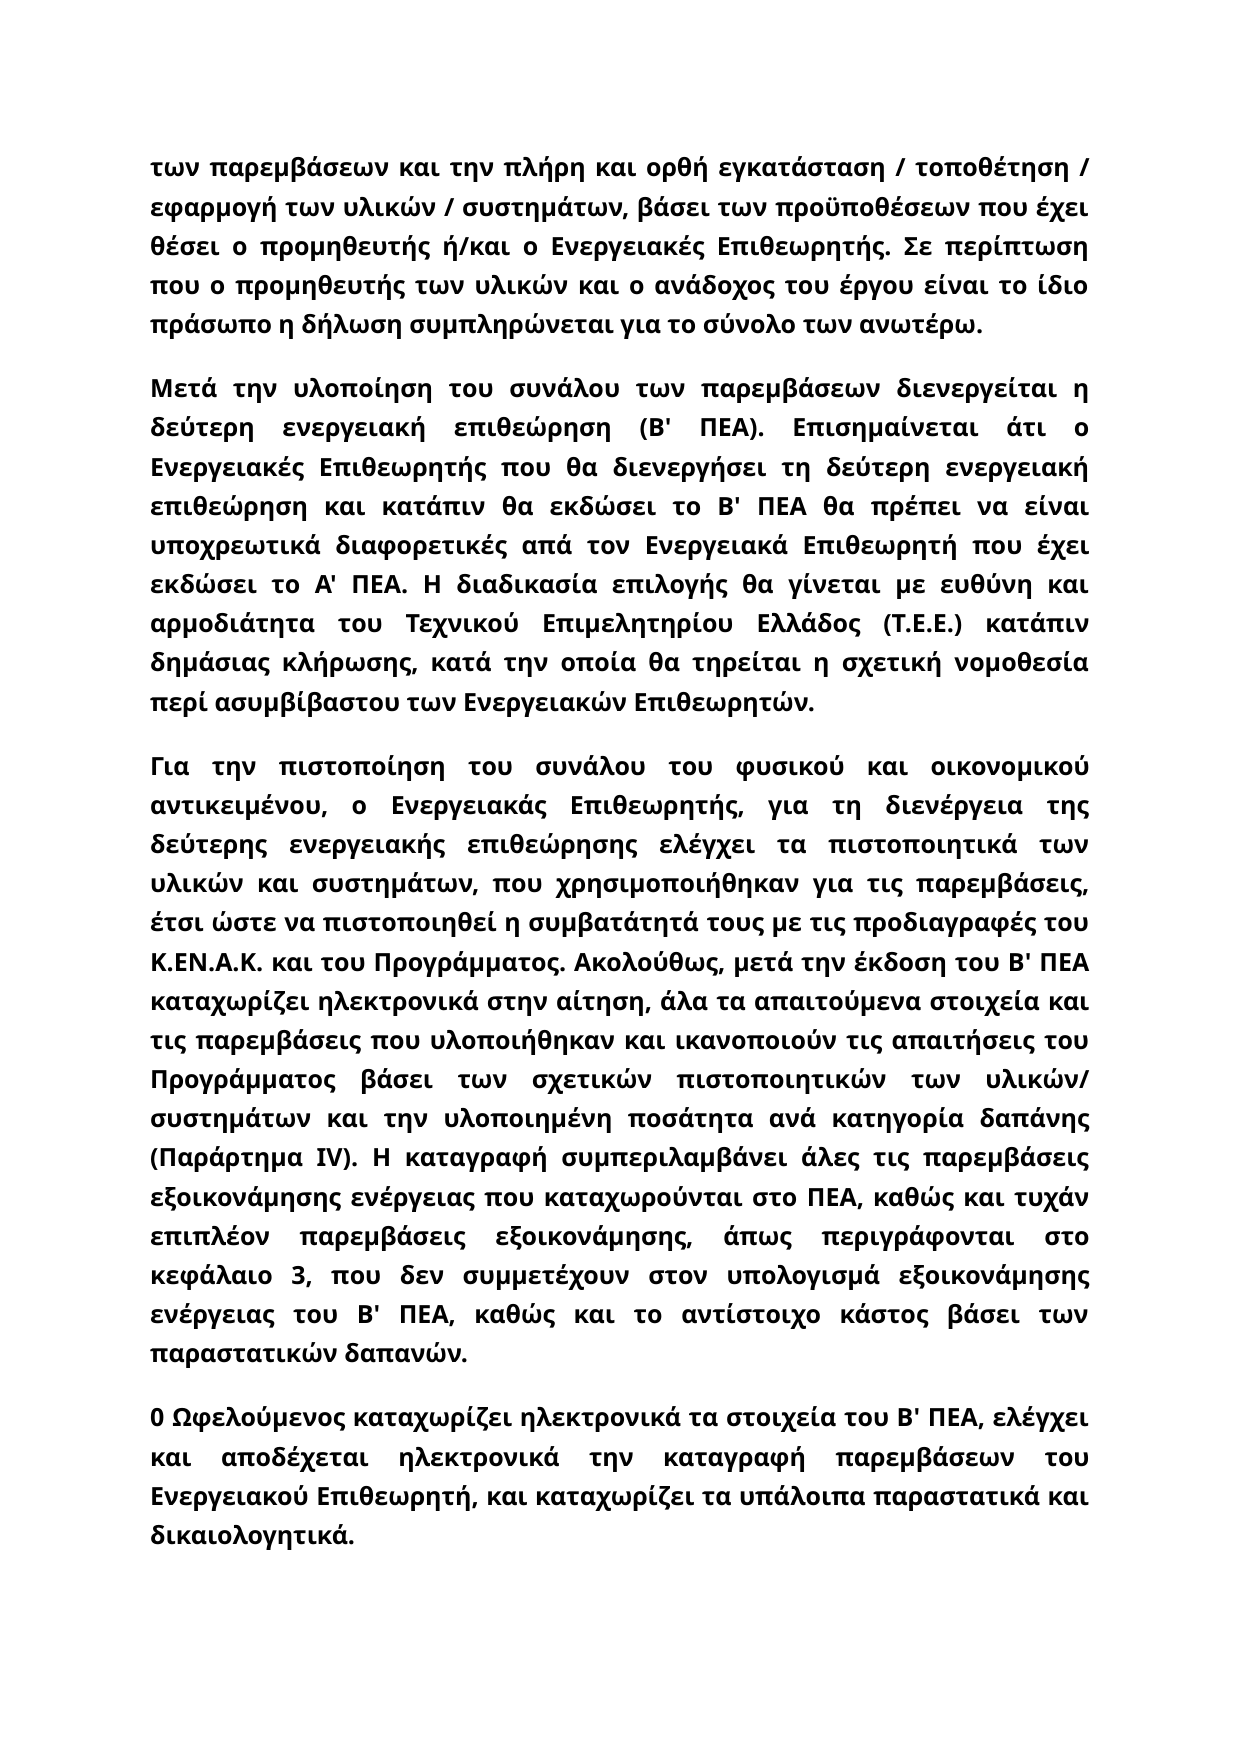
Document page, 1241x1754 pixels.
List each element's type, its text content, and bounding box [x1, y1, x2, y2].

text Μετά την υλοποίηση του συνάλου των παρεμβάσεων διενεργείται η δεύτερη ενεργειακή επιθεώρηση (Β' ΠΕΑ). Επισημαίνεται άτι ο Ενεργειακές Επιθεωρητής που θα διενεργήσει τη δεύτερη ενεργειακή επιθεώρηση και κατάπιν θα εκδώσει το Β' ΠΕΑ θα πρέπει να είναι υποχρεωτικά διαφορετικές απά τον Ενεργειακά Επιθεωρητή που έχει εκδώσει το Α' ΠΕΑ. Η διαδικασία επιλογής θα γίνεται με ευθύνη και αρμοδιάτητα του Τεχνικού Επιμελητηρίου Ελλάδος (Τ.Ε.Ε.) κατάπιν δημάσιας κλήρωσης, κατά την οποία θα τηρείται η σχετική νομοθεσία περί ασυμβίβαστου των Ενεργειακών Επιθεωρητών. [150, 371, 1090, 718]
text 0 Ωφελούμενος καταχωρίζει ηλεκτρονικά τα στοιχεία του Β' ΠΕΑ, ελέγχει και αποδέχεται ηλεκτρονικά την καταγραφή παρεμβάσεων του Ενεργειακού Επιθεωρητή, και καταχωρίζει τα υπάλοιπα παραστατικά και δικαιολογητικά. [150, 1400, 1090, 1552]
text Για την πιστοποίηση του συνάλου του φυσικού και οικονομικού αντικειμένου, ο Ενεργειακάς Επιθεωρητής, για τη διενέργεια της δεύτερης ενεργειακής επιθεώρησης ελέγχει τα πιστοποιητικά των υλικών και συστημάτων, που χρησιμοποιήθηκαν για τις παρεμβάσεις, έτσι ώστε να πιστοποιηθεί η συμβατάτητά τους με τις προδιαγραφές του Κ.ΕΝ.Α.Κ. και του Προγράμματος. Ακολούθως, μετά την έκδοση του Β' ΠΕΑ καταχωρίζει ηλεκτρονικά στην αίτηση, άλα τα απαιτούμενα στοιχεία και τις παρεμβάσεις που υλοποιήθηκαν και ικανοποιούν τις απαιτήσεις του Προγράμματος βάσει των σχετικών πιστοποιητικών των υλικών/ συστημάτων και την υλοποιημένη ποσάτητα ανά κατηγορία δαπάνης (Παράρτημα IV). Η καταγραφή συμπεριλαμβάνει άλες τις παρεμβάσεις εξοικονάμησης ενέργειας που καταχωρούνται στο ΠΕΑ, καθώς και τυχάν επιπλέον παρεμβάσεις εξοικονάμησης, άπως περιγράφονται στο κεφάλαιο 3, που δεν συμμετέχουν στον υπολογισμά εξοικονάμησης ενέργειας του Β' ΠΕΑ, καθώς και το αντίστοιχο κάστος βάσει των παραστατικών δαπανών. [150, 748, 1090, 1370]
text των παρεμβάσεων και την πλήρη και ορθή εγκατάσταση / τοποθέτηση / εφαρμογή των υλικών / συστημάτων, βάσει των προϋποθέσεων που έχει θέσει ο προμηθευτής ή/και ο Ενεργειακές Επιθεωρητής. Σε περίπτωση που ο προμηθευτής των υλικών και ο ανάδοχος του έργου είναι το ίδιο πράσωπο η δήλωση συμπληρώνεται για το σύνολο των ανωτέρω. [150, 150, 1090, 341]
